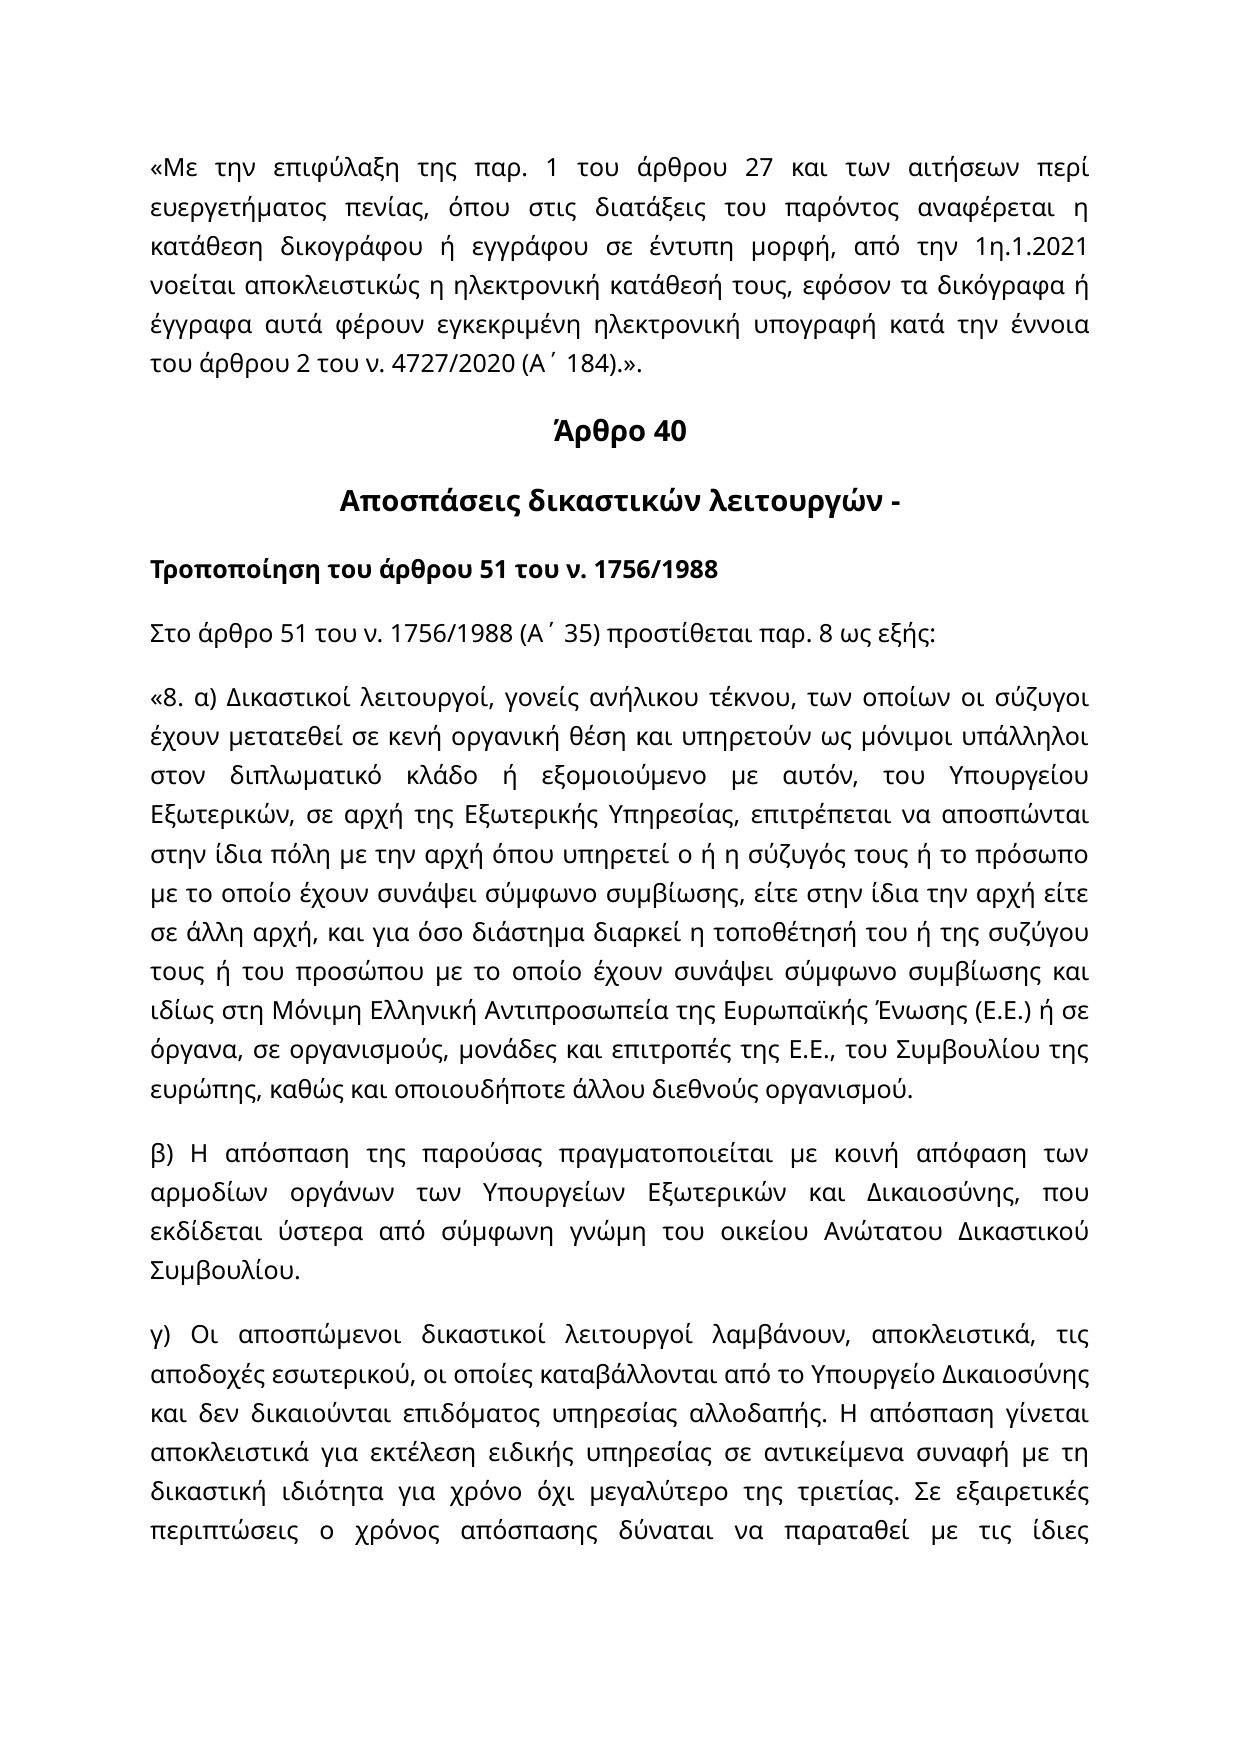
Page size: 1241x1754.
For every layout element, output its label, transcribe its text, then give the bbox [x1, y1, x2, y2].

subtitle Άρθρο 40 [150, 410, 1090, 450]
text γ) Οι αποσπώμενοι δικαστικοί λειτουργοί λαμβάνουν, αποκλειστικά, τις αποδοχές εσωτερικού, οι οποίες καταβάλλονται από το Υπουργείο Δικαιοσύνης και δεν δικαιούνται επιδόματος υπηρεσίας αλλοδαπής. Η απόσπαση γίνεται αποκλειστικά για εκτέλεση ειδικής υπηρεσίας σε αντικείμενα συναφή με τη δικαστική ιδιότητα για χρόνο όχι μεγαλύτερο της τριετίας. Σε εξαιρετικές περιπτώσεις ο χρόνος απόσπασης δύναται να παραταθεί με τις ίδιες [150, 1317, 1090, 1547]
text Τροποποίηση του άρθρου 51 του ν. 1756/1988 [150, 551, 1090, 585]
text «Με την επιφύλαξη της παρ. 1 του άρθρου 27 και των αιτήσεων περί ευεργετήματος πενίας, όπου στις διατάξεις του παρόντος αναφέρεται η κατάθεση δικογράφου ή εγγράφου σε έντυπη μορφή, από την 1η.1.2021 νοείται αποκλειστικώς η ηλεκτρονική κατάθεσή τους, εφόσον τα δικόγραφα ή έγγραφα αυτά φέρουν εγκεκριμένη ηλεκτρονική υπογραφή κατά την έννοια του άρθρου 2 του ν. 4727/2020 (Α΄ 184).». [150, 150, 1090, 380]
subtitle Αποσπάσεις δικαστικών λειτουργών - [150, 481, 1090, 520]
text Στο άρθρο 51 του ν. 1756/1988 (Α΄ 35) προστίθεται παρ. 8 ως εξής: [150, 615, 1090, 649]
text «8. α) Δικαστικοί λειτουργοί, γονείς ανήλικου τέκνου, των οποίων οι σύζυγοι έχουν μετατεθεί σε κενή οργανική θέση και υπηρετούν ως μόνιμοι υπάλληλοι στον διπλωματικό κλάδο ή εξομοιούμενο με αυτόν, του Υπουργείου Εξωτερικών, σε αρχή της Εξωτερικής Υπηρεσίας, επιτρέπεται να αποσπώνται στην ίδια πόλη με την αρχή όπου υπηρετεί ο ή η σύζυγός τους ή το πρόσωπο με το οποίο έχουν συνάψει σύμφωνο συμβίωσης, είτε στην ίδια την αρχή είτε σε άλλη αρχή, και για όσο διάστημα διαρκεί η τοποθέτησή του ή της συζύγου τους ή του προσώπου με το οποίο έχουν συνάψει σύμφωνο συμβίωσης και ιδίως στη Μόνιμη Ελληνική Αντιπροσωπεία της Ευρωπαϊκής Ένωσης (Ε.Ε.) ή σε όργανα, σε οργανισμούς, μονάδες και επιτροπές της Ε.Ε., του Συμβουλίου της ευρώπης, καθώς και οποιουδήποτε άλλου διεθνούς οργανισμού. [150, 679, 1090, 1105]
text β) Η απόσπαση της παρούσας πραγματοποιείται με κοινή απόφαση των αρμοδίων οργάνων των Υπουργείων Εξωτερικών και Δικαιοσύνης, που εκδίδεται ύστερα από σύμφωνη γνώμη του οικείου Ανώτατου Δικαστικού Συμβουλίου. [150, 1135, 1090, 1287]
